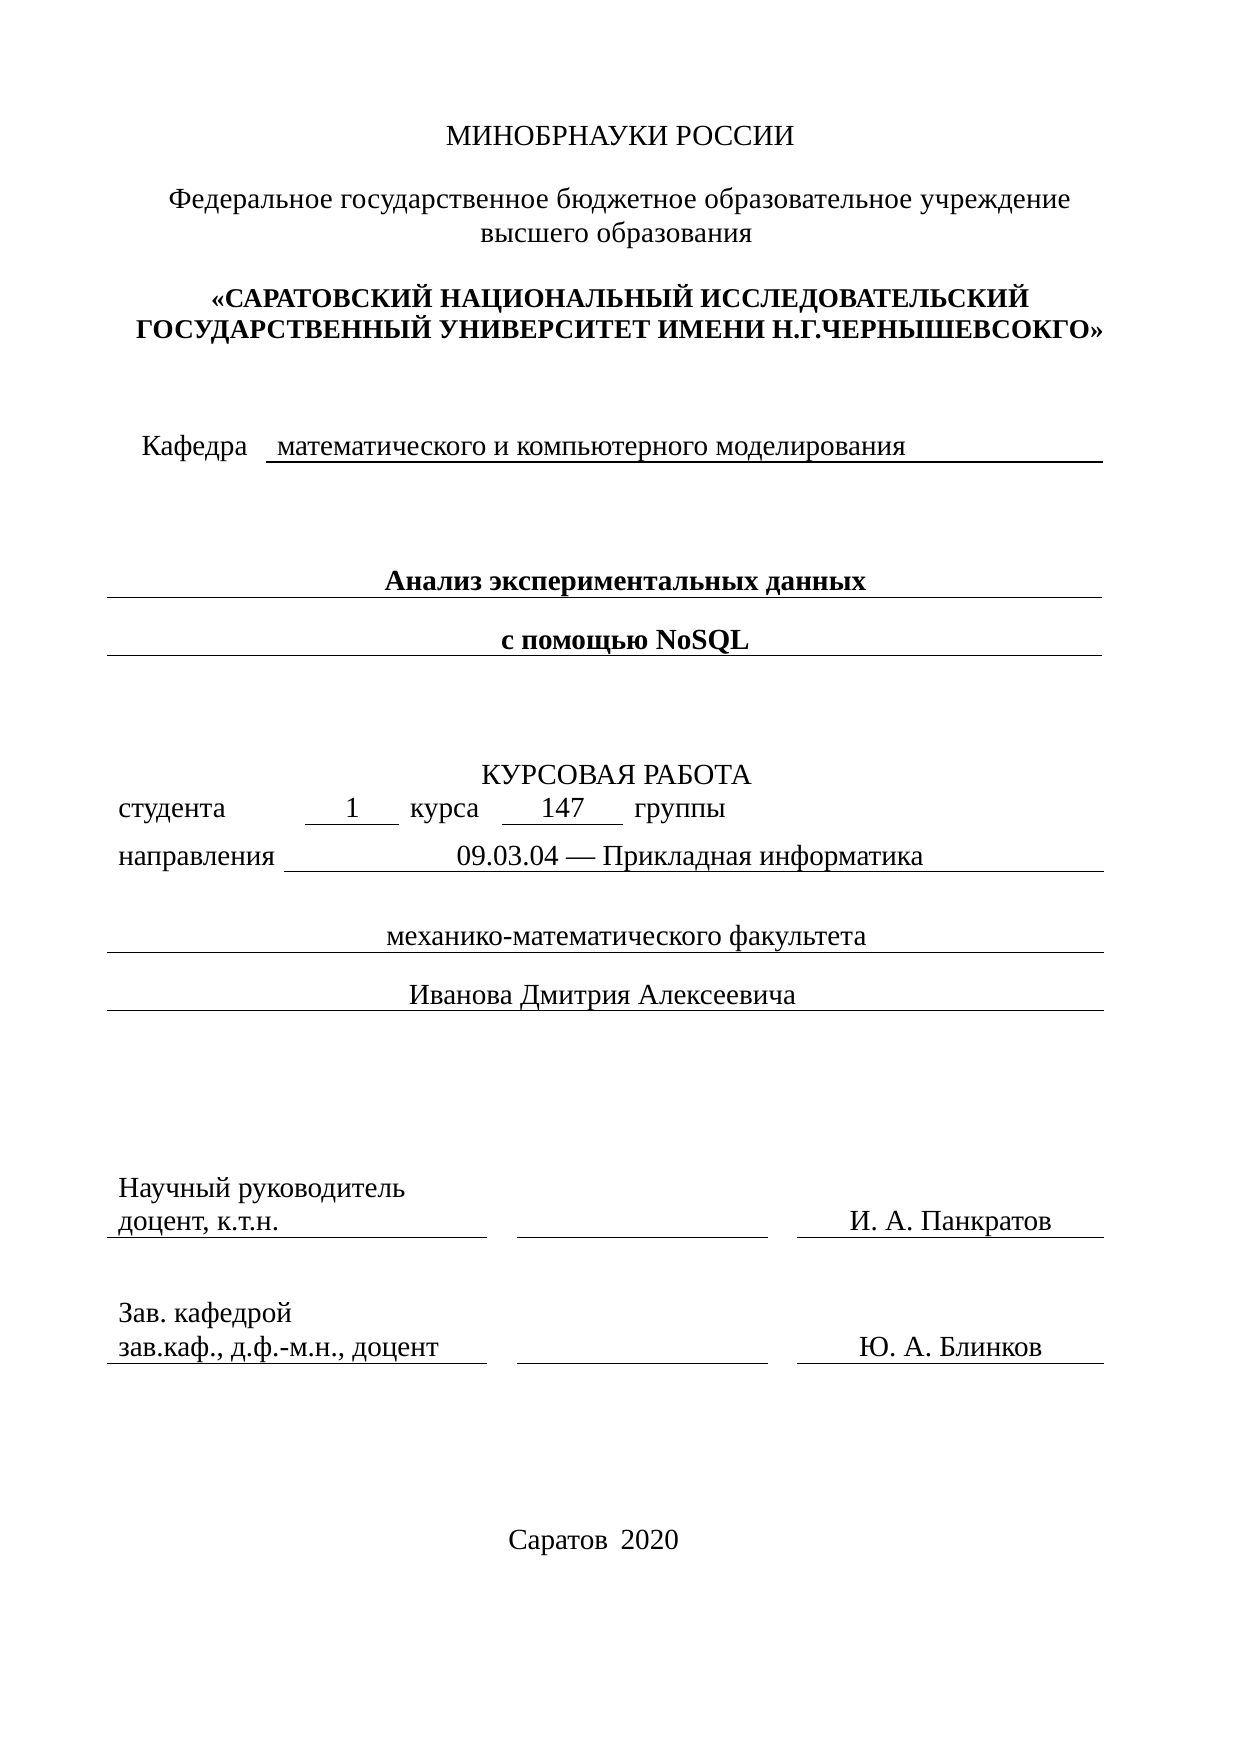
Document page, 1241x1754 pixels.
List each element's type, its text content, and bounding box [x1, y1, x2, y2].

table_cell [797, 1364, 1104, 1388]
table_cell [107, 1011, 1104, 1036]
table_header Кафедра [106, 394, 266, 461]
table_cell [517, 1238, 768, 1262]
table_cell [284, 872, 1104, 906]
table_header зав.каф., д.ф.-м.н., доцент [107, 1329, 487, 1362]
table_cell [768, 1363, 797, 1388]
table_header курса [399, 791, 502, 824]
table_header группы [623, 791, 1104, 824]
text Научный руководитель [118, 1170, 1122, 1203]
table_cell 09.03.04 — Прикладная информатика [284, 824, 1104, 871]
text КУРСОВАЯ РАБОТА [118, 757, 1122, 791]
table_cell [487, 1363, 517, 1388]
table_cell [797, 1238, 1104, 1262]
table_header [768, 1203, 797, 1237]
table_header [768, 1329, 797, 1362]
table_header [487, 1329, 517, 1362]
table_cell Иванова Дмитрия Алексеевича [107, 977, 1104, 1010]
table_cell механико-математического факультета [107, 906, 1104, 952]
table_cell с помощью NoSQL [107, 622, 1102, 655]
text Зав. кафедрой [118, 1295, 1122, 1329]
table_cell [107, 598, 1102, 622]
table_header Саратов [496, 1522, 620, 1555]
table_header [517, 1329, 768, 1362]
table_cell [107, 1364, 487, 1388]
text «САРАТОВСКИЙ НАЦИОНАЛЬНЫЙ ИССЛЕДОВАТЕЛЬСКИЙ ГОСУДАРСТВЕННЫЙ УНИВЕРСИТЕТ ИМЕНИ Н.Г.ЧЕРНЫШЕВСОКГО» [118, 282, 1122, 344]
table_cell [107, 871, 283, 906]
table_cell [768, 1237, 797, 1262]
table_header Ю. А. Блинков [797, 1329, 1104, 1362]
table_cell [106, 461, 266, 496]
table_cell [266, 463, 1103, 496]
table_cell [517, 1364, 768, 1388]
table_header cтудента [107, 791, 305, 824]
table_header 2020 [620, 1522, 744, 1555]
table_header математического и компьютерного моделирования [266, 394, 1103, 461]
table_cell [107, 953, 1104, 977]
table_header [517, 1203, 768, 1237]
table_header И. А. Панкратов [797, 1203, 1104, 1237]
table_header 1 [305, 791, 399, 824]
text Федеральное государственное бюджетное образовательное учреждение высшего образования [118, 181, 1122, 248]
table_cell [487, 1237, 517, 1262]
table_cell направления [107, 824, 283, 871]
table_header Анализ экспериментальных данных [107, 563, 1102, 597]
table_header 147 [502, 791, 623, 824]
table_cell [107, 1238, 487, 1262]
table_header доцент, к.т.н. [107, 1203, 487, 1237]
table_header [487, 1203, 517, 1237]
